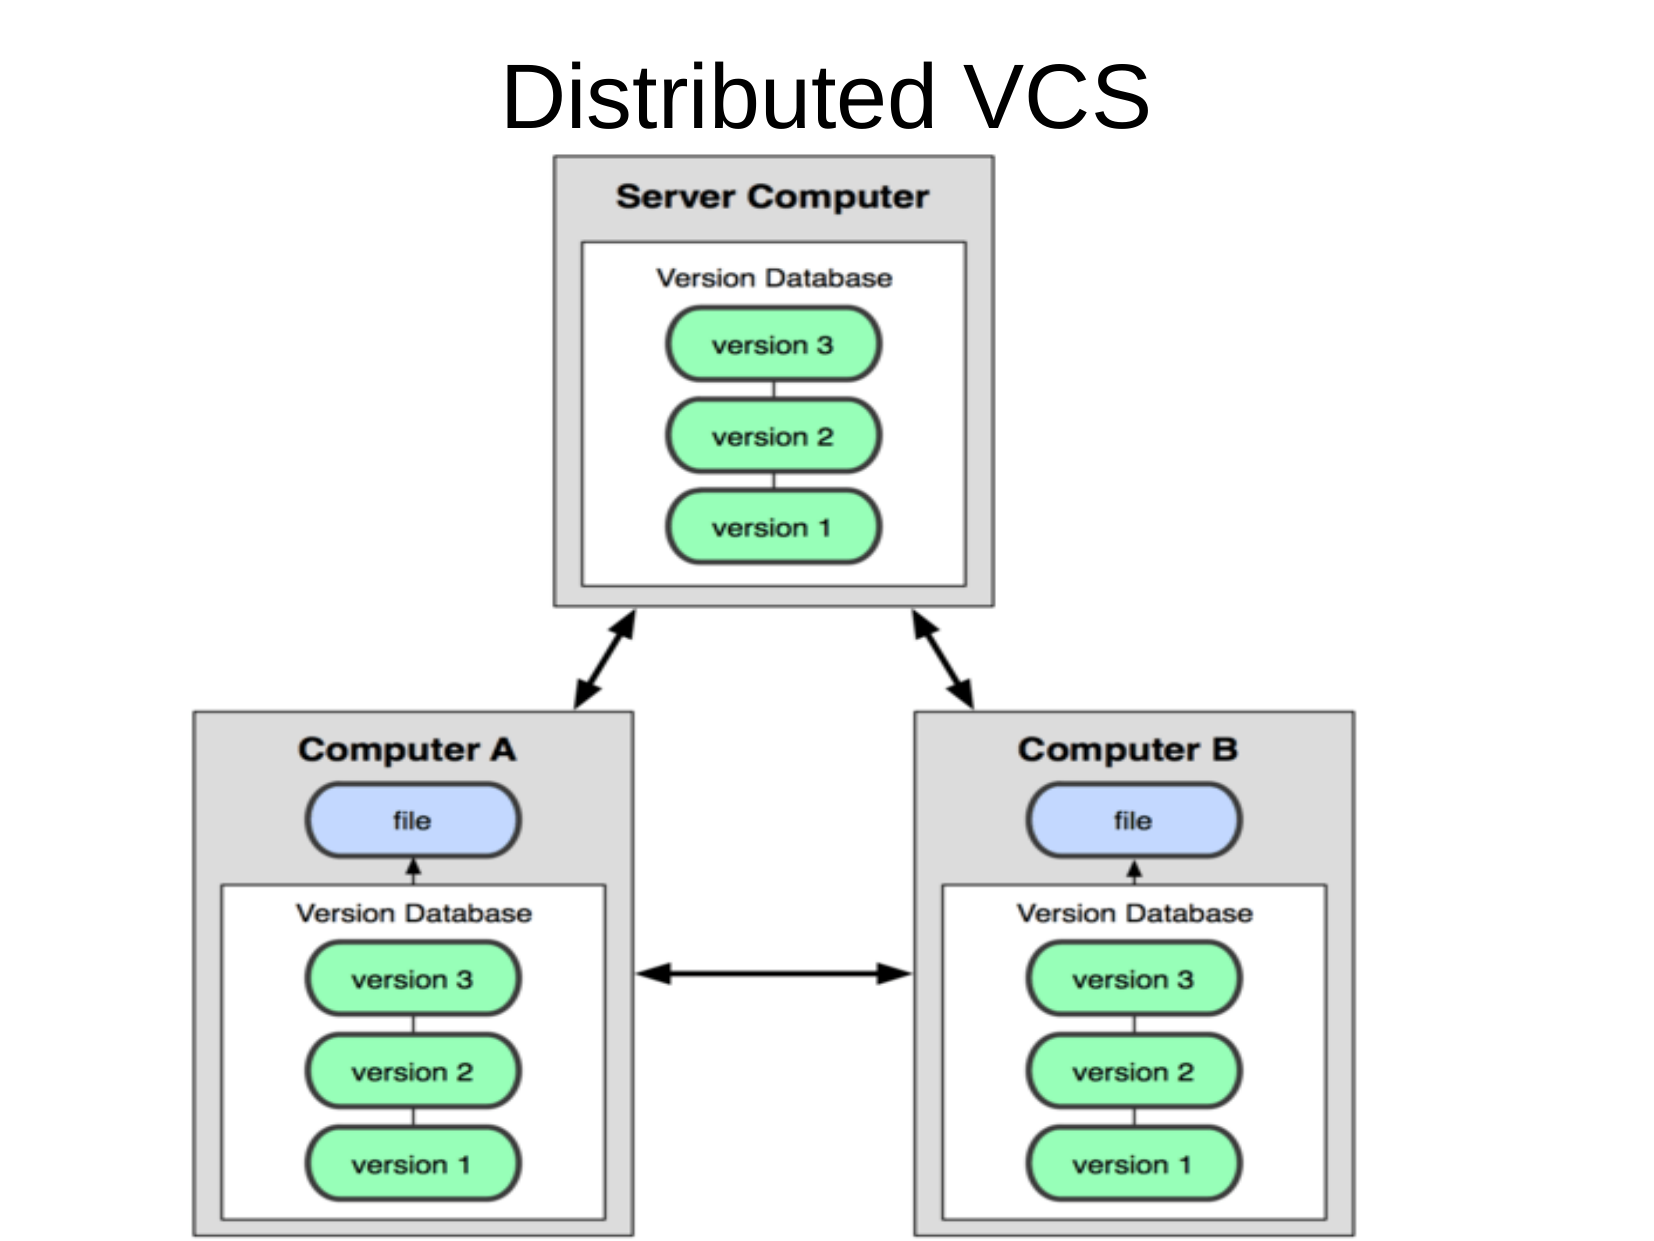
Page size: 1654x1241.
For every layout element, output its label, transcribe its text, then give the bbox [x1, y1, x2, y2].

title Distributed VCS [82, 0, 1571, 201]
picture [188, 153, 1359, 1241]
